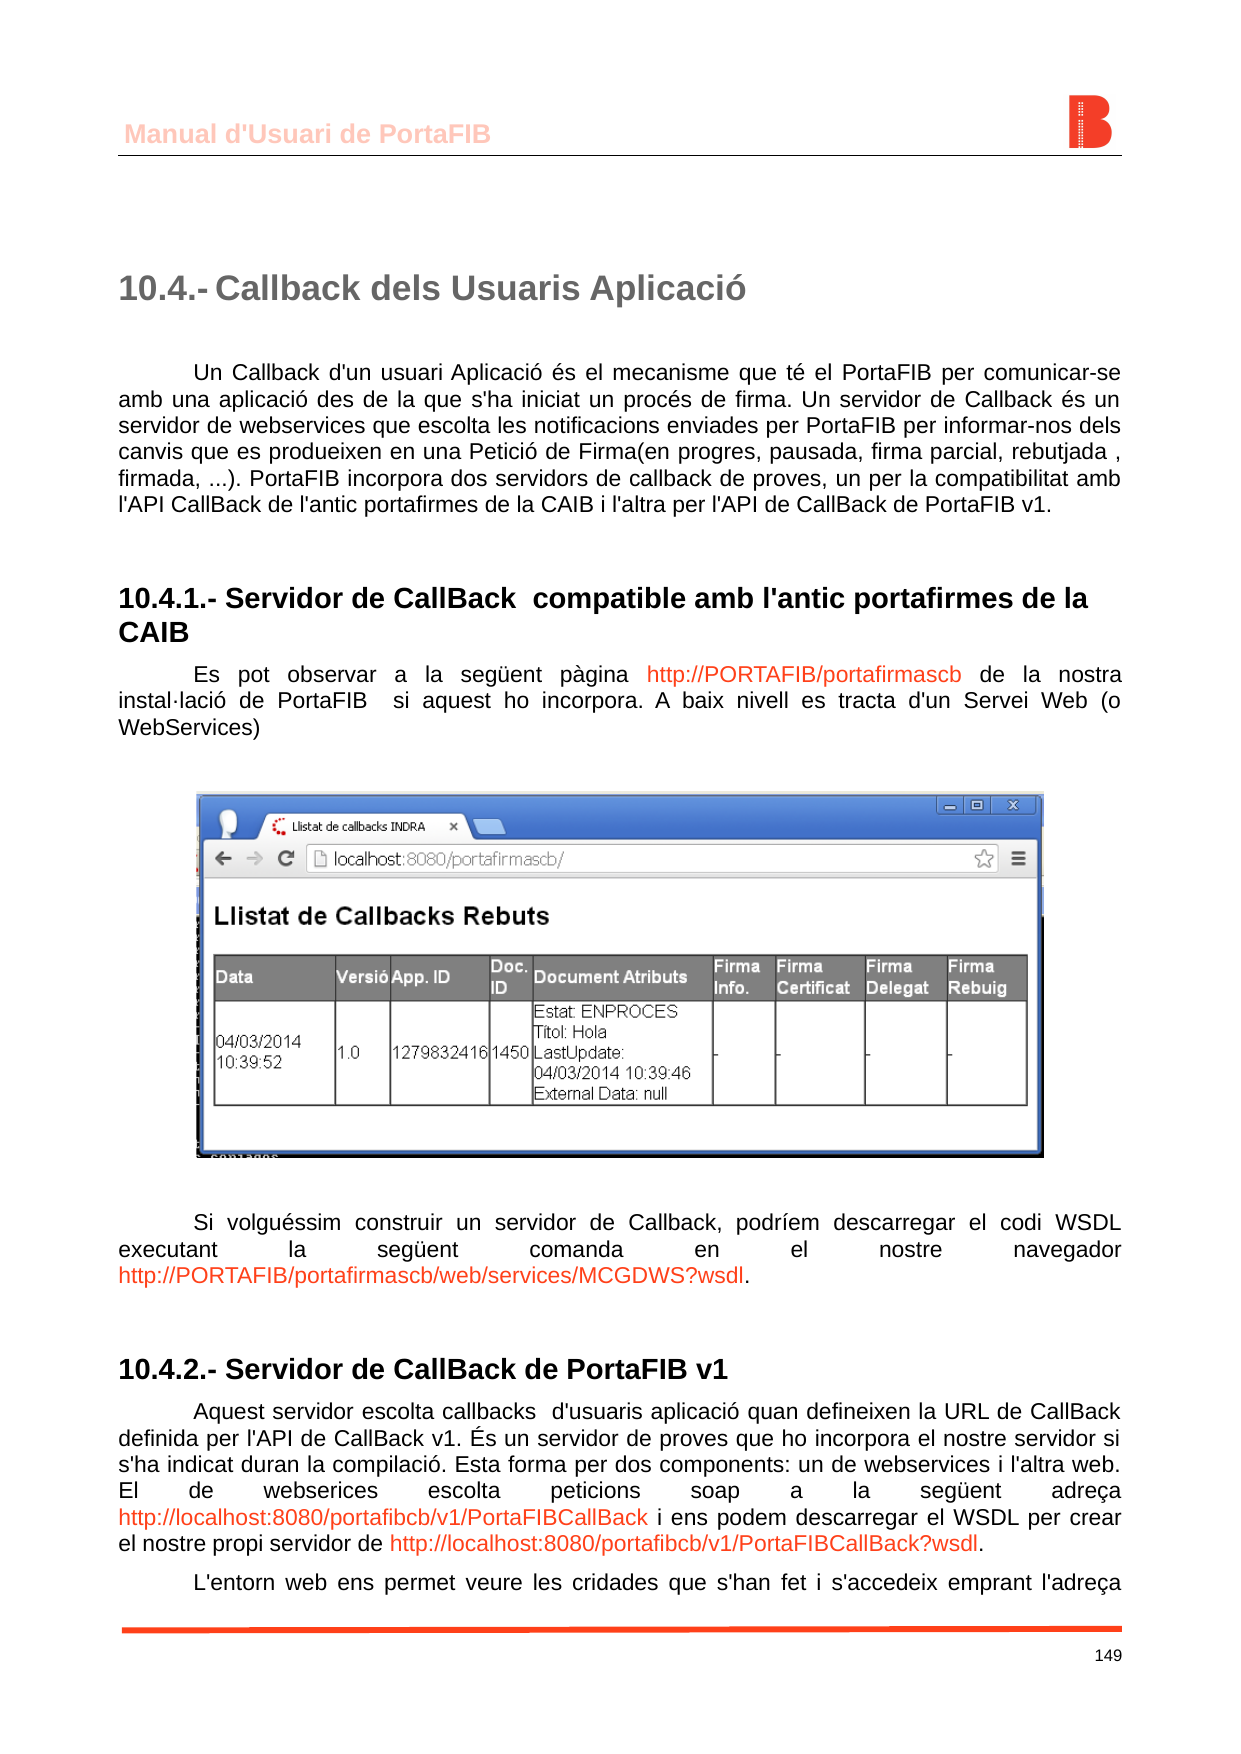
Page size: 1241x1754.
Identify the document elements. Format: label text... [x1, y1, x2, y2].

subtitle Servidor de CallBack de PortaFIB v1 [118, 1352, 1122, 1386]
text Es pot observar a la següent pàgina http://PORTAFIB/portafirmascb de la nostra instal·lació de PortaFIB si aquest ho incorpora. A baix nivell es tracta d'un Servei Web (o WebServices) [118, 661, 1122, 740]
text Si volguéssim construir un servidor de Callback, podríem descarregar el codi WSDL executant la següent comanda en el nostre navegador http://PORTAFIB/portafirmascb/web/services/MCGDWS?wsdl. [118, 1209, 1122, 1288]
picture [196, 791, 1044, 1158]
subtitle Callback dels Usuaris Aplicació [118, 267, 1122, 308]
subtitle Servidor de CallBack compatible amb l'antic portafirmes de la CAIB [118, 581, 1122, 648]
text L'entorn web ens permet veure les cridades que s'han fet i s'accedeix emprant l'adreça [118, 1569, 1122, 1595]
text Aquest servidor escolta callbacks d'usuaris aplicació quan defineixen la URL de CallBack definida per l'API de CallBack v1. És un servidor de proves que ho incorpora el nostre servidor si s'ha indicat duran la compilació. Esta forma per dos components: un de webservices i l'altra web. El de webserices escolta peticions soap a la següent adreça http://localhost:8080/portafibcb/v1/PortaFIBCallBack i ens podem descarregar el WSDL per crear el nostre propi servidor de http://localhost:8080/portafibcb/v1/PortaFIBCallBack?wsdl. [118, 1398, 1122, 1556]
picture [1063, 94, 1117, 150]
text Un Callback d'un usuari Aplicació és el mecanisme que té el PortaFIB per comunicar-se amb una aplicació des de la que s'ha iniciat un procés de firma. Un servidor de Callback és un servidor de webservices que escolta les notificacions enviades per PortaFIB per informar-nos dels canvis que es produeixen en una Petició de Firma(en progres, pausada, firma parcial, rebutjada , firmada, ...). PortaFIB incorpora dos servidors de callback de proves, un per la compatibilitat amb l'API CallBack de l'antic portafirmes de la CAIB i l'altra per l'API de CallBack de PortaFIB v1. [118, 359, 1122, 517]
